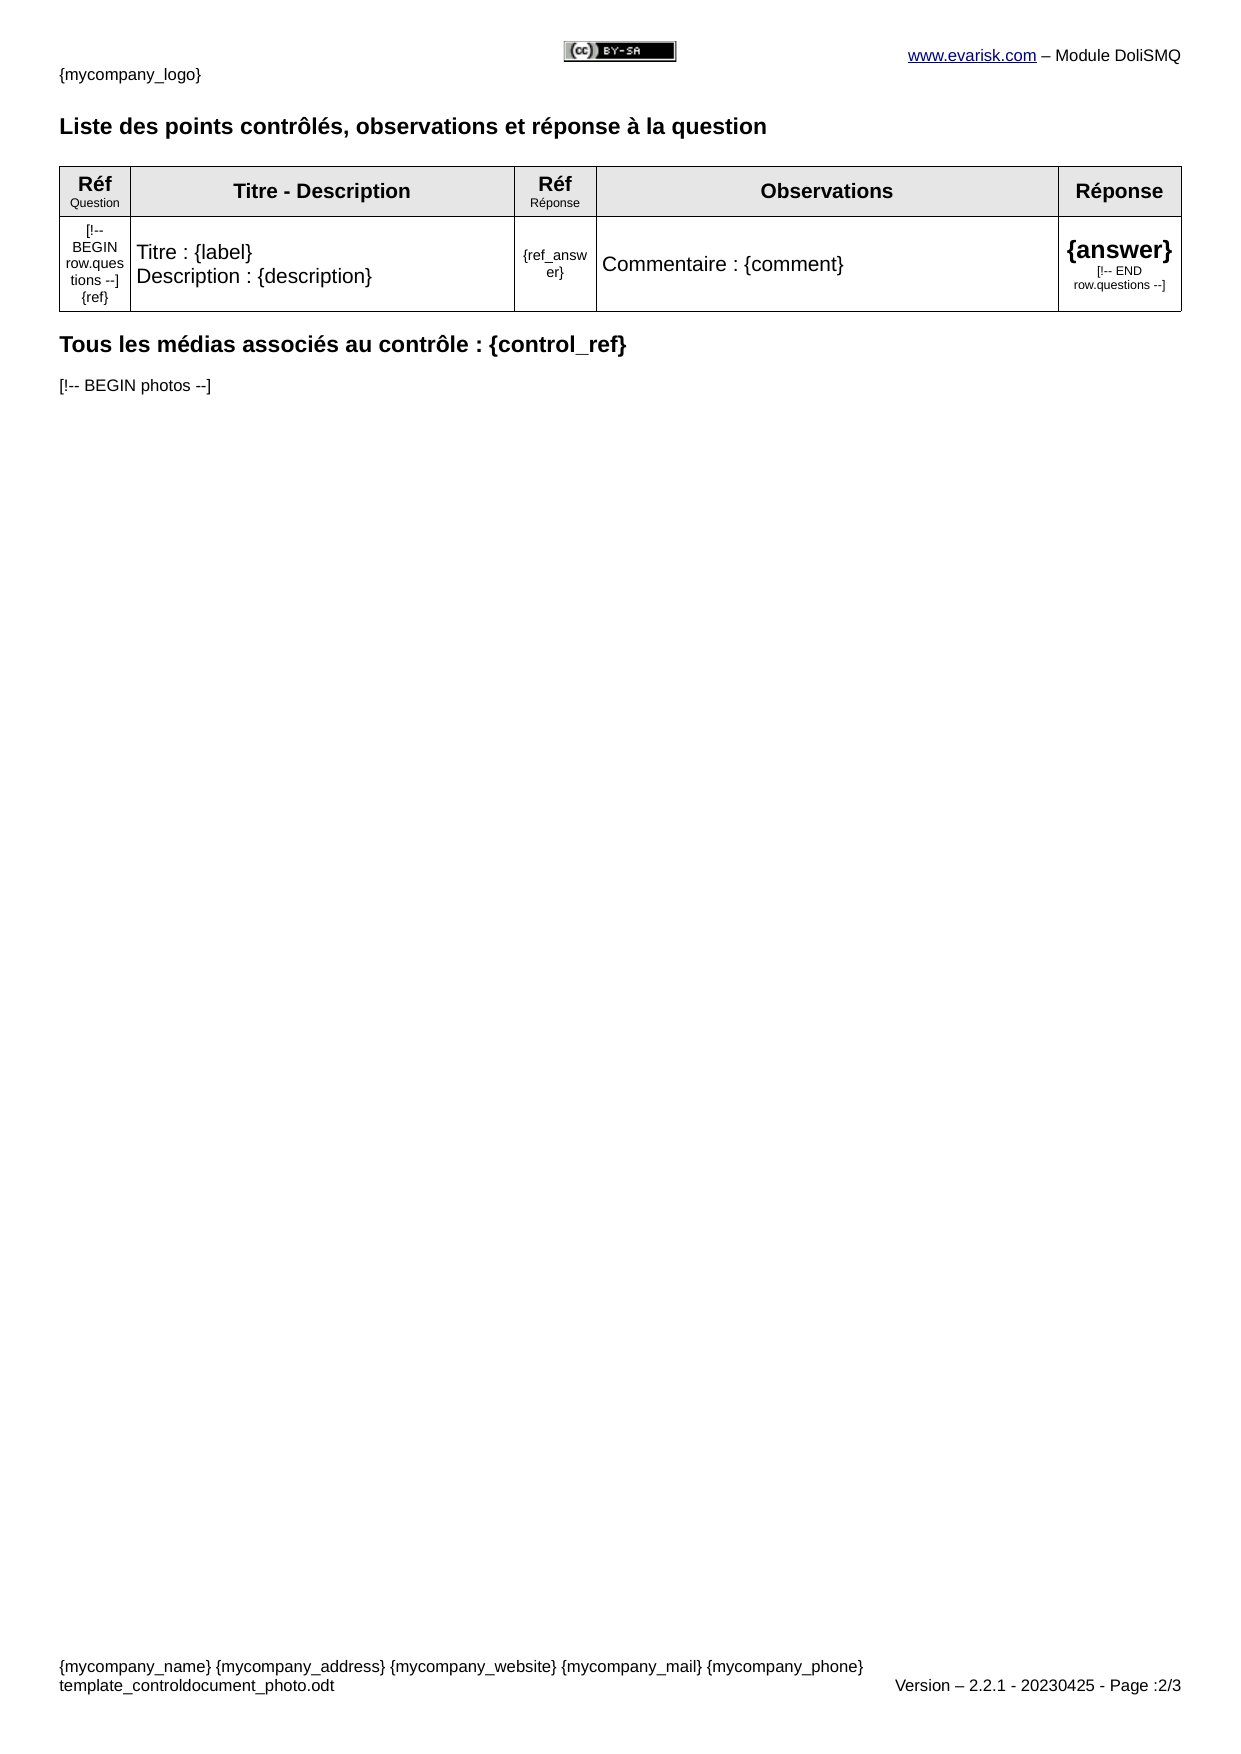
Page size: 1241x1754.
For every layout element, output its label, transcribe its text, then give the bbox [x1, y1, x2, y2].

text Liste des points contrôlés, observations et réponse à la question [59, 113, 1181, 139]
table_header Réf Question [60, 167, 130, 216]
text Tous les médias associés au contrôle : {control_ref} [59, 331, 1181, 357]
table_cell {answer} [!-- END row.questions --] [1059, 217, 1181, 311]
table_cell Titre : {label} Description : {description} [131, 217, 514, 311]
table_header Réf Réponse [515, 167, 596, 216]
table_cell [!-- BEGIN row.questions --] {ref} [60, 217, 130, 311]
table_cell Commentaire : {comment} [597, 217, 1058, 311]
table_header Observations [597, 167, 1058, 216]
table_cell {ref_answer} [515, 217, 596, 311]
table_header Titre - Description [131, 167, 514, 216]
picture [563, 41, 677, 62]
text [!-- BEGIN photos --] [59, 376, 1181, 395]
table_header Réponse [1059, 167, 1181, 216]
